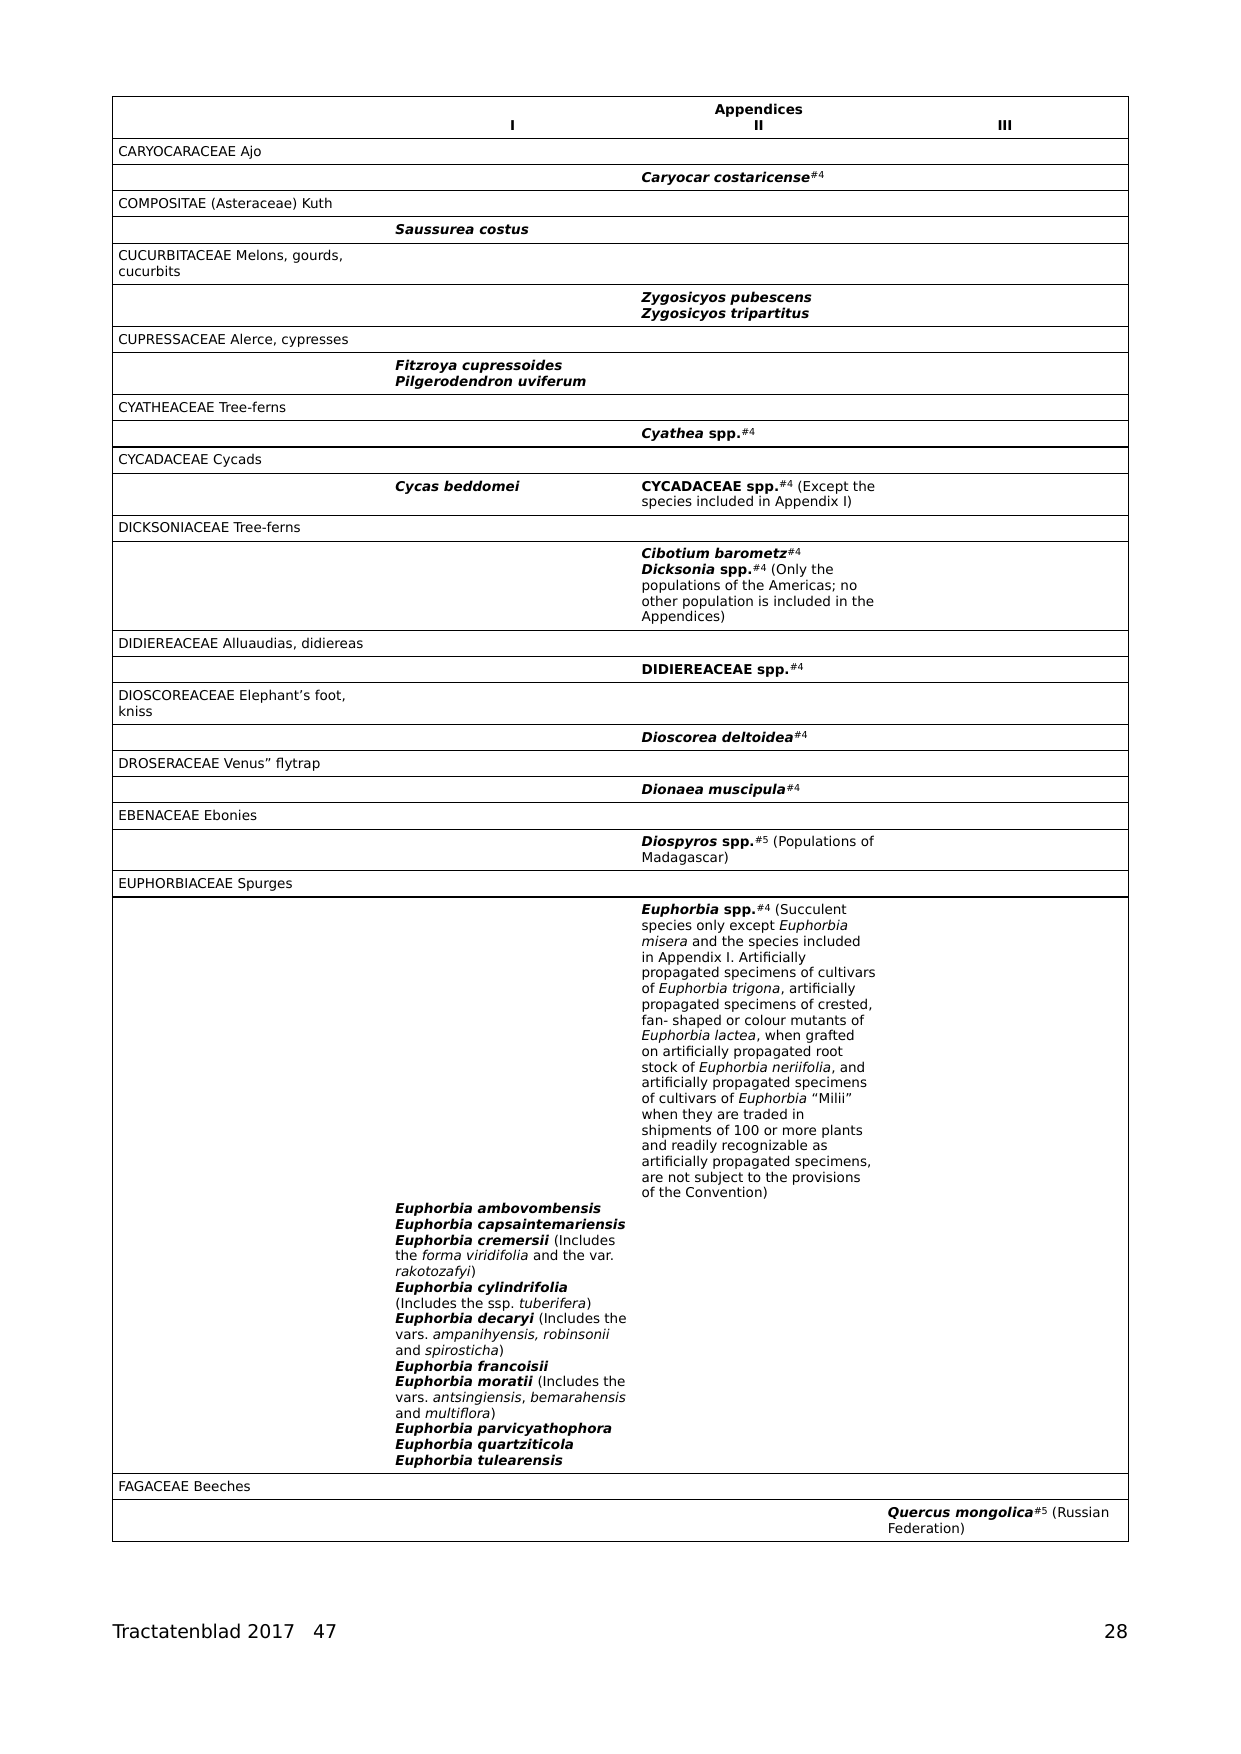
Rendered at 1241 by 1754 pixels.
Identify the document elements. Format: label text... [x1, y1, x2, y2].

table_header [882, 97, 1128, 117]
table_cell Dionaea muscipula#4 [635, 777, 882, 802]
table_cell Cycas beddomei [389, 474, 635, 514]
table_cell Euphorbia cylindrifolia (Includes the ssp. tuberifera) [389, 1280, 635, 1311]
table_cell [389, 542, 635, 562]
table_cell [882, 1421, 1128, 1437]
table_cell [113, 1217, 389, 1232]
table_cell [389, 683, 1128, 724]
table_cell [882, 1201, 1128, 1217]
table_cell [113, 777, 389, 802]
table_cell Zygosicyos tripartitus [635, 306, 882, 326]
table_cell [389, 1500, 635, 1541]
table_cell Diospyros spp.#5 (Populations of Madagascar) [635, 830, 882, 870]
table_cell [389, 898, 635, 1201]
table_cell [113, 1500, 389, 1541]
table_cell [113, 1358, 389, 1374]
table_cell [113, 1311, 389, 1358]
table_cell [113, 285, 389, 306]
table_cell [113, 542, 389, 562]
table_cell [113, 1453, 389, 1473]
table_cell [635, 217, 882, 242]
table_cell [882, 1453, 1128, 1473]
table_cell [113, 306, 389, 326]
table_header Appendices [635, 97, 882, 117]
table_cell [113, 1437, 389, 1453]
table_cell I [389, 118, 635, 138]
table_cell Euphorbia parvicyathophora [389, 1421, 635, 1437]
table_cell DIDIEREACEAE Alluaudias, didiereas [113, 631, 389, 656]
table_cell CYCADACEAE Cycads [113, 448, 389, 473]
table_cell Euphorbia capsaintemariensis [389, 1217, 635, 1232]
table_cell [113, 562, 389, 630]
table_cell Euphorbia moratii (Includes the vars. antsingiensis, bemarahensis and multiflora) [389, 1374, 635, 1421]
table_cell [113, 657, 389, 682]
table_cell Quercus mongolica#5 (Russian Federation) [882, 1500, 1128, 1541]
table_cell [635, 1500, 882, 1541]
table_header [113, 97, 389, 117]
table_cell Euphorbia decaryi (Includes the vars. ampanihyensis, robinsonii and spirosticha) [389, 1311, 635, 1358]
table_cell [882, 421, 1128, 446]
table_cell [389, 244, 1128, 284]
table_cell [389, 1474, 1128, 1499]
table_cell DIDIEREACEAE spp.#4 [635, 657, 882, 682]
table_cell [389, 395, 1128, 420]
table_cell [882, 830, 1128, 870]
table_cell [113, 165, 389, 190]
table_cell [113, 1201, 389, 1217]
table_cell CYATHEACEAE Tree-ferns [113, 395, 389, 420]
table_cell [113, 421, 389, 446]
table_cell EBENACEAE Ebonies [113, 803, 389, 828]
table_cell [882, 562, 1128, 630]
table_cell Pilgerodendron uviferum [389, 374, 635, 394]
table_cell [882, 1311, 1128, 1358]
table_cell [113, 898, 389, 1201]
table_cell [882, 1233, 1128, 1280]
table_cell [882, 374, 1128, 394]
table_cell [113, 353, 389, 374]
table_cell [389, 871, 1128, 896]
table_cell [882, 542, 1128, 562]
table_cell Dioscorea deltoidea#4 [635, 725, 882, 750]
table_cell Euphorbia spp.#4 (Succulent species only except Euphorbia misera and the species included in Appendix I. Artificially propagated specimens of cultivars of Euphorbia trigona, artificially propagated specimens of crested, fan- shaped or colour mutants of Euphorbia lactea, when grafted on artificially propagated root stock of Euphorbia neriifolia, and artificially propagated specimens of cultivars of Euphorbia “Milii” when they are traded in shipments of 100 or more plants and readily recognizable as artificially propagated specimens, are not subject to the provisions of the Convention) [635, 898, 882, 1201]
table_cell [389, 516, 1128, 541]
table_cell [389, 830, 635, 870]
table_cell [389, 165, 635, 190]
table_cell [389, 191, 1128, 216]
table_cell [389, 285, 635, 306]
table_cell [882, 777, 1128, 802]
table_cell Saussurea costus [389, 217, 635, 242]
table_cell [635, 1233, 882, 1280]
table_cell Euphorbia quartziticola [389, 1437, 635, 1453]
table_cell Cyathea spp.#4 [635, 421, 882, 446]
table_cell DROSERACEAE Venus” flytrap [113, 751, 389, 776]
table_cell EUPHORBIACEAE Spurges [113, 871, 389, 896]
table_cell Euphorbia francoisii [389, 1358, 635, 1374]
table_cell [882, 306, 1128, 326]
table_cell DICKSONIACEAE Tree-ferns [113, 516, 389, 541]
table_cell [635, 1358, 882, 1374]
table_cell [389, 562, 635, 630]
table_cell [635, 1201, 882, 1217]
table_cell [635, 1437, 882, 1453]
table_cell [635, 374, 882, 394]
table_cell [389, 725, 635, 750]
table_cell [113, 1374, 389, 1421]
table_cell [882, 353, 1128, 374]
table_cell [389, 657, 635, 682]
table_cell CARYOCARACEAE Ajo [113, 139, 389, 164]
table_cell [389, 421, 635, 446]
table_cell Euphorbia tulearensis [389, 1453, 635, 1473]
table_cell [113, 118, 389, 138]
table_cell CUCURBITACEAE Melons, gourds, cucurbits [113, 244, 389, 284]
table_cell [389, 327, 1128, 352]
table_cell [389, 751, 1128, 776]
table_cell [882, 1217, 1128, 1232]
table_cell [882, 725, 1128, 750]
table_cell [635, 1374, 882, 1421]
table_cell [635, 1280, 882, 1311]
table_cell Zygosicyos pubescens [635, 285, 882, 306]
table_cell Caryocar costaricense#4 [635, 165, 882, 190]
table_cell [113, 830, 389, 870]
table_cell Fitzroya cupressoides [389, 353, 635, 374]
table_cell [113, 1233, 389, 1280]
table_cell Euphorbia ambovombensis [389, 1201, 635, 1217]
table_cell FAGACEAE Beeches [113, 1474, 389, 1499]
table_cell [635, 353, 882, 374]
table_cell [882, 1358, 1128, 1374]
table_cell CUPRESSACEAE Alerce, cypresses [113, 327, 389, 352]
table_cell [882, 1437, 1128, 1453]
table_cell [882, 898, 1128, 1201]
table_cell [389, 803, 1128, 828]
table_header [389, 97, 635, 117]
table_cell [882, 657, 1128, 682]
table_cell [113, 217, 389, 242]
table_cell III [882, 118, 1128, 138]
table_cell [882, 474, 1128, 514]
table_cell [635, 1217, 882, 1232]
table_cell II [635, 118, 882, 138]
table_cell [389, 306, 635, 326]
table_cell [389, 631, 1128, 656]
table_cell Dicksonia spp.#4 (Only the populations of the Americas; no other population is included in the Appendices) [635, 562, 882, 630]
table_cell [882, 1374, 1128, 1421]
table_cell COMPOSITAE (Asteraceae) Kuth [113, 191, 389, 216]
table_cell [882, 1280, 1128, 1311]
table_cell [389, 448, 1128, 473]
table_cell [113, 374, 389, 394]
table_cell Cibotium barometz#4 [635, 542, 882, 562]
table_cell [113, 1421, 389, 1437]
table_cell [882, 217, 1128, 242]
table_cell DIOSCOREACEAE Elephant’s foot, kniss [113, 683, 389, 724]
table_cell [389, 777, 635, 802]
table_cell [113, 1280, 389, 1311]
table_cell [113, 725, 389, 750]
table_cell [635, 1453, 882, 1473]
table_cell [635, 1421, 882, 1437]
table_cell [113, 474, 389, 514]
table_cell CYCADACEAE spp.#4 (Except the species included in Appendix I) [635, 474, 882, 514]
table_cell [882, 165, 1128, 190]
table_cell [635, 1311, 882, 1358]
table_cell [882, 285, 1128, 306]
table_cell [389, 139, 1128, 164]
table_cell Euphorbia cremersii (Includes the forma viridifolia and the var. rakotozafyi) [389, 1233, 635, 1280]
